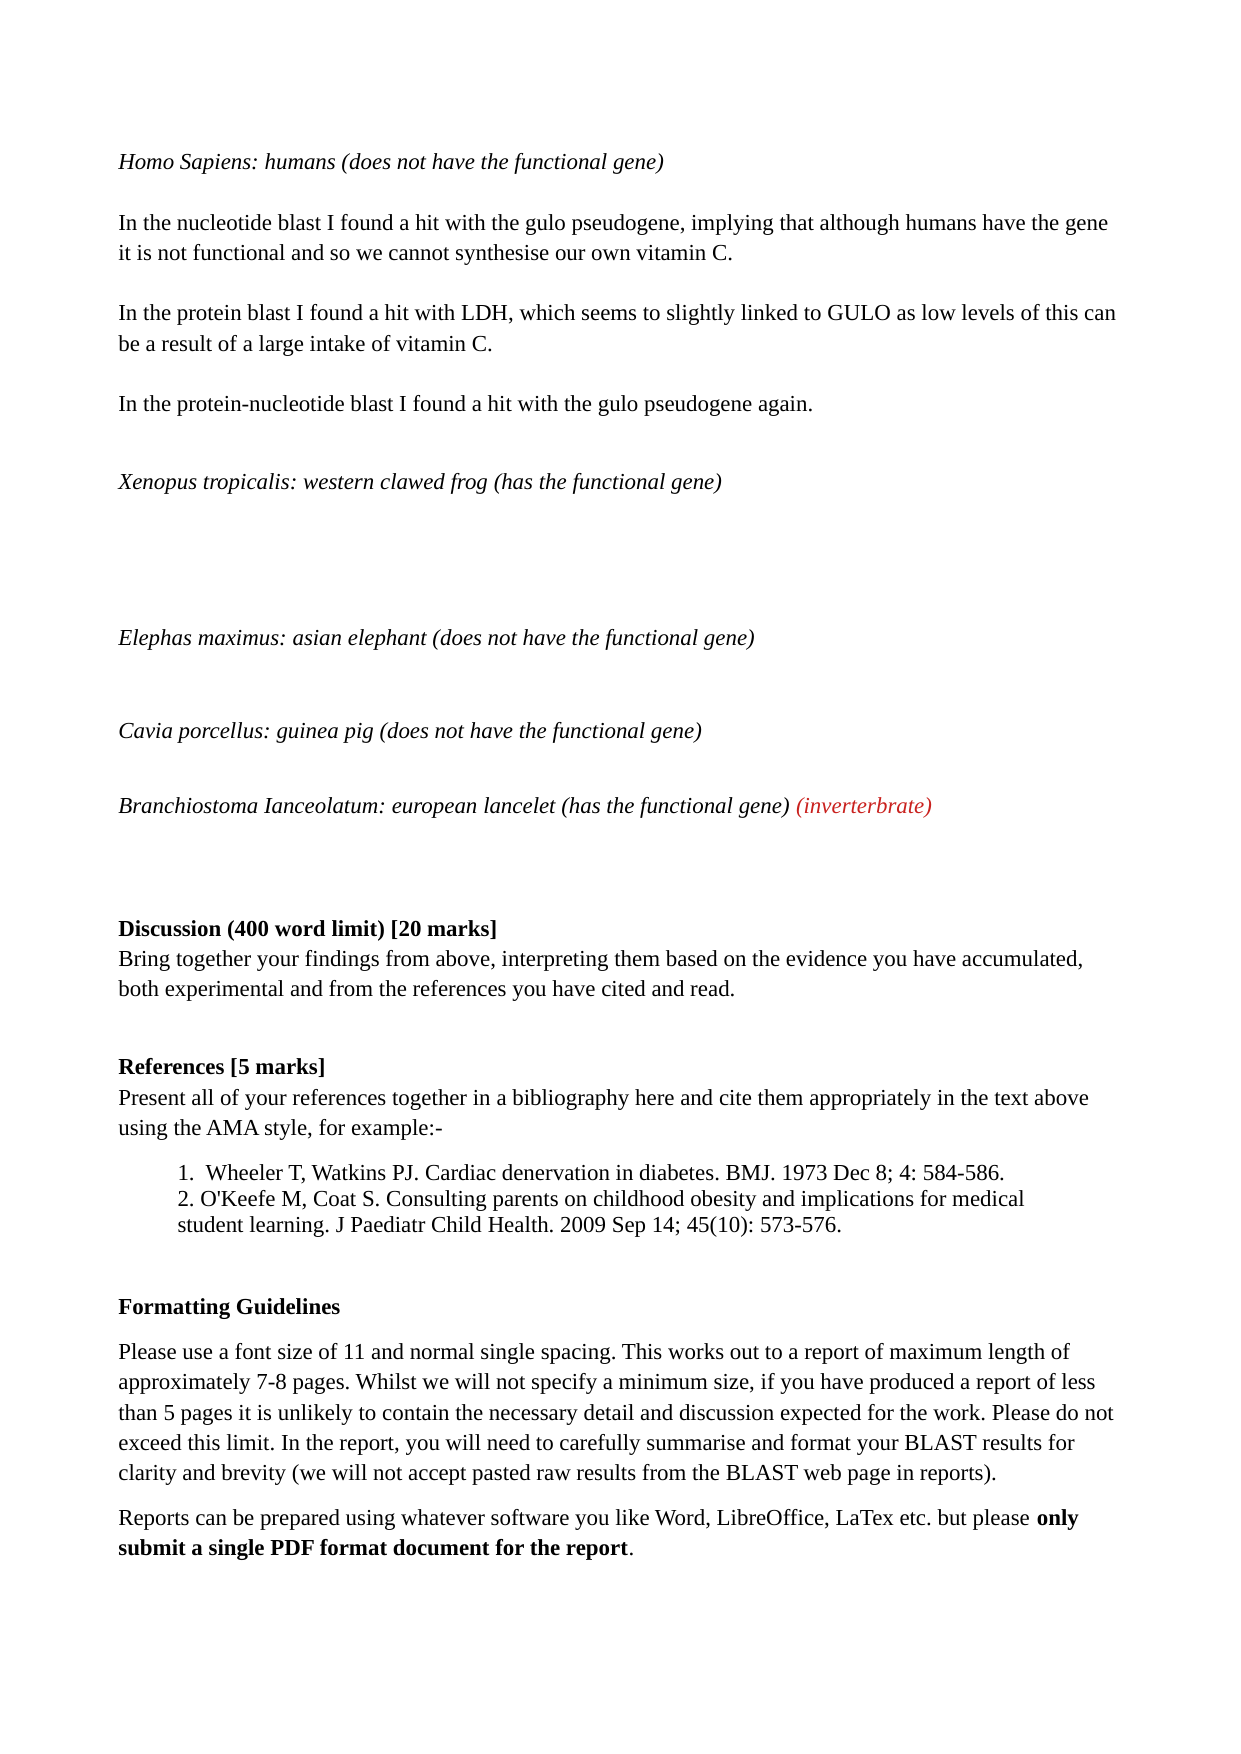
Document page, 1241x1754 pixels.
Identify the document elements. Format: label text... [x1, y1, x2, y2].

text Please use a font size of 11 and normal single spacing. This works out to a report of maximum length of approximately 7-8 pages. Whilst we will not specify a minimum size, if you have produced a report of less than 5 pages it is unlikely to contain the necessary detail and discussion expected for the work. Please do not exceed this limit. In the report, you will need to carefully summarise and format your BLAST results for clarity and brevity (we will not accept pasted raw results from the BLAST web page in reports). [118, 1338, 1122, 1485]
text Homo Sapiens: humans (does not have the functional gene) In the nucleotide blast I found a hit with the gulo pseudogene, implying that although humans have the gene it is not functional and so we cannot synthesise our own vitamin C. In the protein blast I found a hit with LDH, which seems to slightly linked to GULO as low levels of this can be a result of a large intake of vitamin C. In the protein-nucleotide blast I found a hit with the gulo pseudogene again. [118, 118, 1122, 449]
text Reports can be prepared using whatever software you like Word, LibreOffice, LaTex etc. but please only submit a single PDF format document for the report. [118, 1504, 1122, 1560]
text Branchiostoma Ianceolatum: european lancelet (has the functional gene) (inverterbrate) [118, 761, 1122, 818]
text 1. Wheeler T, Watkins PJ. Cardiac denervation in diabetes. BMJ. 1973 Dec 8; 4: 584-586. 2. O'Keefe M, Coat S. Consulting parents on childhood obesity and implications for medical student learning. J Paediatr Child Health. 2009 Sep 14; 45(10): 573-576. [177, 1158, 1063, 1264]
text Formatting Guidelines [118, 1293, 1122, 1320]
text Discussion (400 word limit) [20 marks] Bring together your findings from above, interpreting them based on the evidence you have accumulated, both experimental and from the references you have cited and read. [118, 915, 1122, 1034]
text Elephas maximus: asian elephant (does not have the functional gene) [118, 624, 1122, 651]
text References [5 marks] Present all of your references together in a bibliography here and cite them appropriately in the text above using the AMA style, for example:- [118, 1053, 1122, 1140]
text Xenopus tropicalis: western clawed frog (has the functional gene) [118, 468, 1122, 558]
text Cavia porcellus: guinea pig (does not have the functional gene) [118, 717, 1122, 743]
